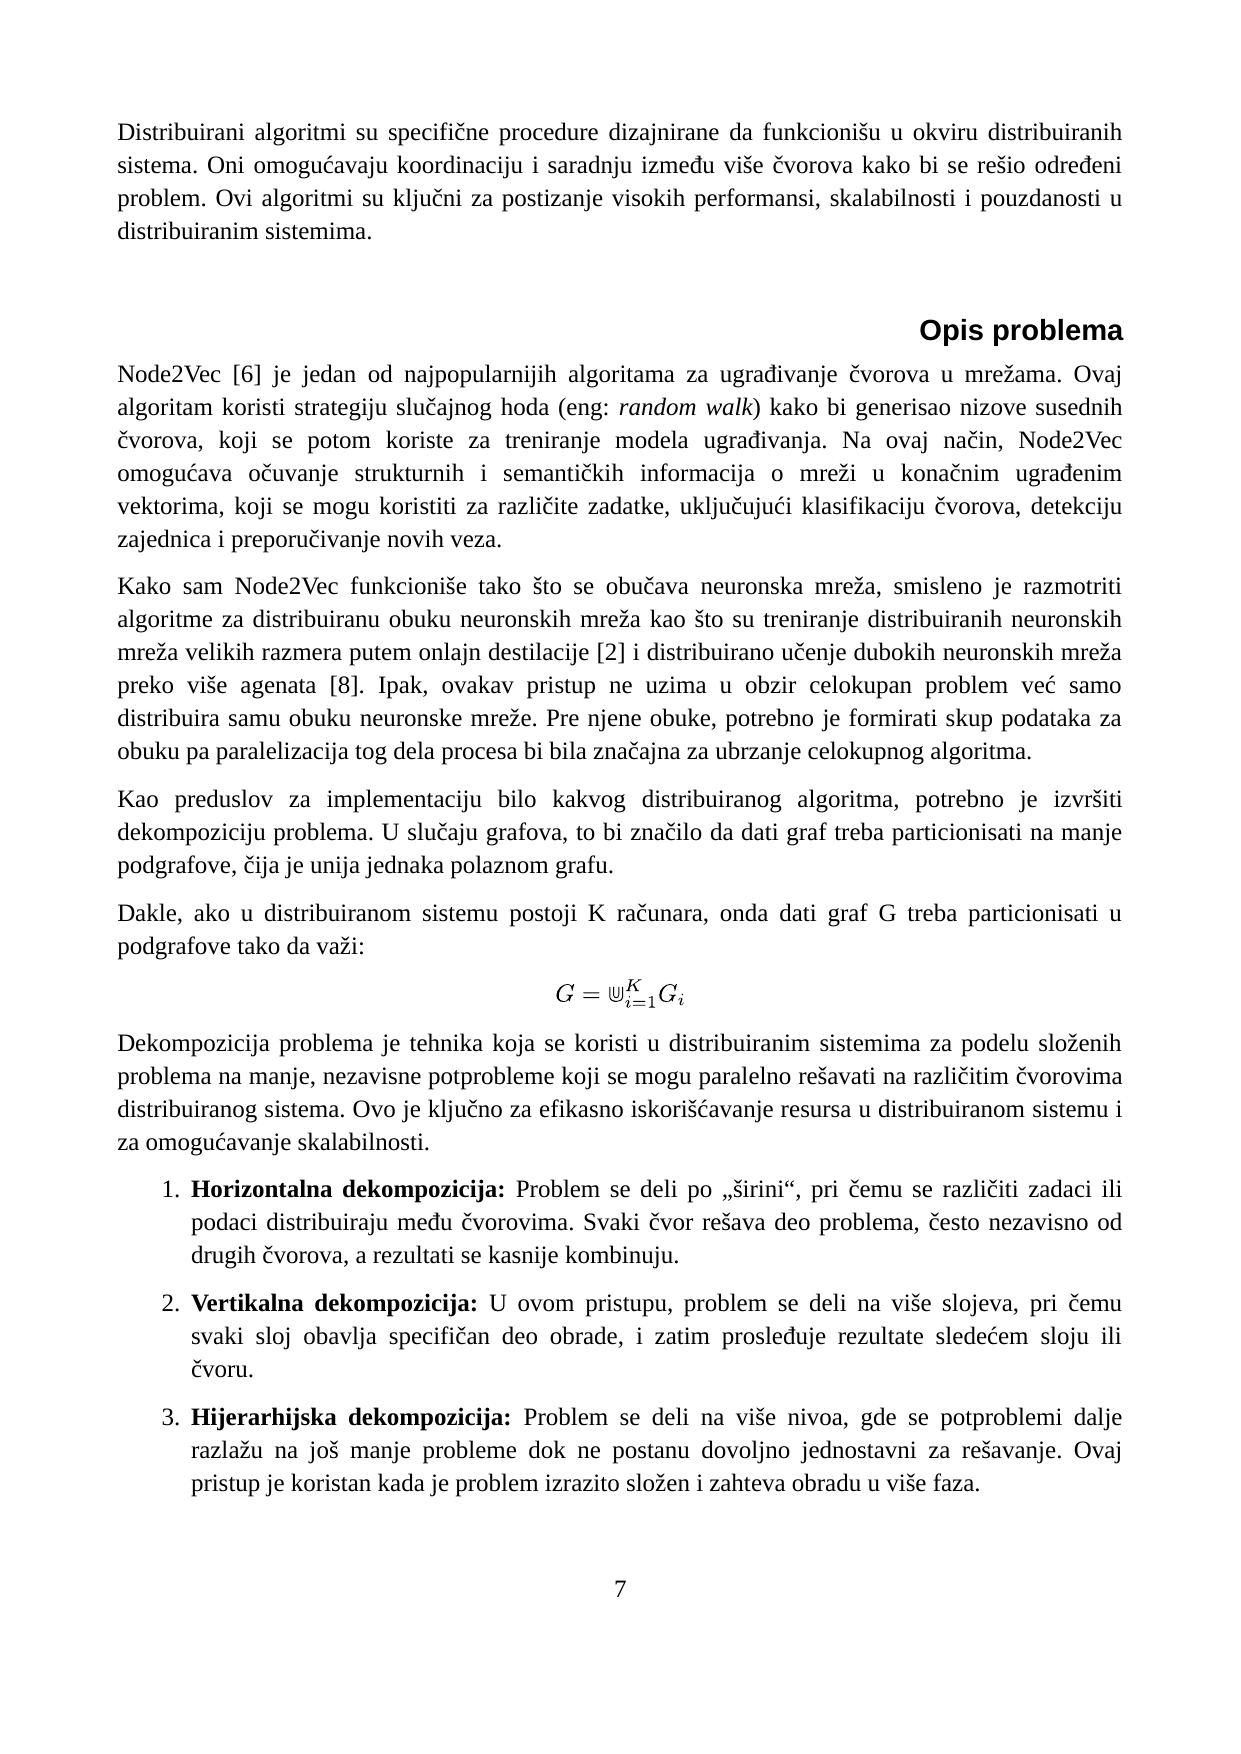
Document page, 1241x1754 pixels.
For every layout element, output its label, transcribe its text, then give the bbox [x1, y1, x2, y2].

subtitle Opis problema [117, 313, 1123, 347]
text Kako sam Node2Vec funkcioniše tako što se obučava neuronska mreža, smisleno je razmotriti algoritme za distribuiranu obuku neuronskih mreža kao što su treniranje distribuiranih neuronskih mreža velikih razmera putem onlajn destilacije [2] i distribuirano učenje dubokih neuronskih mreža preko više agenata [8]. Ipak, ovakav pristup ne uzima u obzir celokupan problem već samo distribuira samu obuku neuronske mreže. Pre njene obuke, potrebno je formirati skup podataka za obuku pa paralelizacija tog dela procesa bi bila značajna za ubrzanje celokupnog algoritma. [117, 571, 1123, 765]
list Horizontalna dekompozicija: Problem se deli po „širini“, pri čemu se različiti zadaci ili podaci distribuiraju među čvorovima. Svaki čvor rešava deo problema, često nezavisno od drugih čvorova, a rezultati se kasnije kombinuju. [161, 1174, 1123, 1269]
text Node2Vec [6] je jedan od najpopularnijih algoritama za ugrađivanje čvorova u mrežama. Ovaj algoritam koristi strategiju slučajnog hoda (eng: random walk) kako bi generisao nizove susednih čvorova, koji se potom koriste za treniranje modela ugrađivanja. Na ovaj način, Node2Vec omogućava očuvanje strukturnih i semantičkih informacija o mreži u konačnim ugrađenim vektorima, koji se mogu koristiti za različite zadatke, uključujući klasifikaciju čvorova, detekciju zajednica i preporučivanje novih veza. [117, 359, 1123, 552]
list Hijerarhijska dekompozicija: Problem se deli na više nivoa, gde se potproblemi dalje razlažu na još manje probleme dok ne postanu dovoljno jednostavni za rešavanje. Ovaj pristup je koristan kada je problem izrazito složen i zahteva obradu u više faza. [161, 1402, 1123, 1496]
text Kao preduslov za implementaciju bilo kakvog distribuiranog algoritma, potrebno je izvršiti dekompoziciju problema. U slučaju grafova, to bi značilo da dati graf treba particionisati na manje podgrafove, čija je unija jednaka polaznom grafu. [117, 784, 1123, 879]
text Distribuirani algoritmi su specifične procedure dizajnirane da funkcionišu u okviru distribuiranih sistema. Oni omogućavaju koordinaciju i saradnju između više čvorova kako bi se rešio određeni problem. Ovi algoritmi su ključni za postizanje visokih performansi, skalabilnosti i pouzdanosti u distribuiranim sistemima. [117, 117, 1123, 245]
text Dekompozicija problema je tehnika koja se koristi u distribuiranim sistemima za podelu složenih problema na manje, nezavisne potprobleme koji se mogu paralelno rešavati na različitim čvorovima distribuiranog sistema. Ovo je ključno za efikasno iskorišćavanje resursa u distribuiranom sistemu i za omogućavanje skalabilnosti. [117, 1028, 1123, 1156]
text Dakle, ako u distribuiranom sistemu postoji K računara, onda dati graf G treba particionisati u podgrafove tako da važi: [117, 898, 1123, 959]
list Vertikalna dekompozicija: U ovom pristupu, problem se deli na više slojeva, pri čemu svaki sloj obavlja specifičan deo obrade, i zatim prosleđuje rezultate sledećem sloju ili čvoru. [161, 1288, 1123, 1383]
